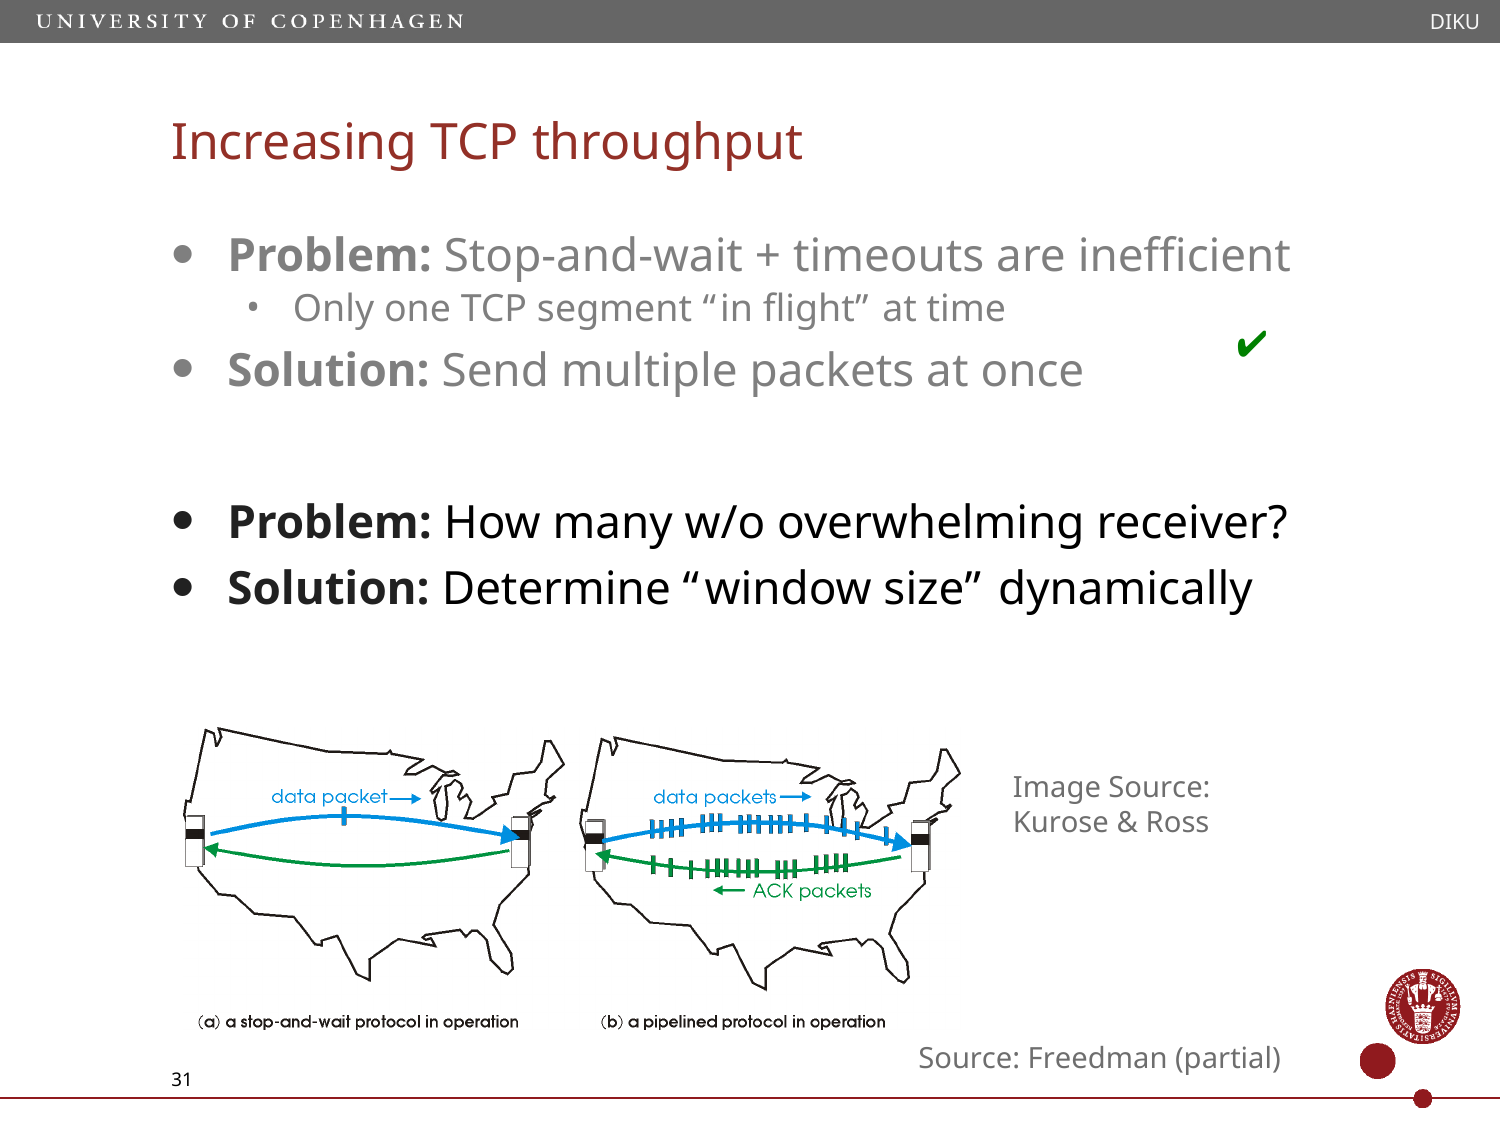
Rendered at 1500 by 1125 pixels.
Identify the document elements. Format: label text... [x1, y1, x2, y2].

picture [0, 727, 1500, 1122]
text_box ✔ [1222, 302, 1317, 374]
text_box Source: Freedman (partial) [903, 1031, 1341, 1083]
text_box Image Source: Kurose & Ross [998, 760, 1306, 846]
list Problem: Stop-and-wait + timeouts are inefficient Only one TCP segment “in flight” at time Solution: Send multiple packets at once Problem: How many w/o overwhelming receiver? Solution: Determine “window size” dynamically [171, 225, 1329, 900]
title Increasing TCP throughput [171, 75, 1329, 171]
text_box DIKU [469, 0, 1495, 43]
text_box [171, 1067, 522, 1092]
